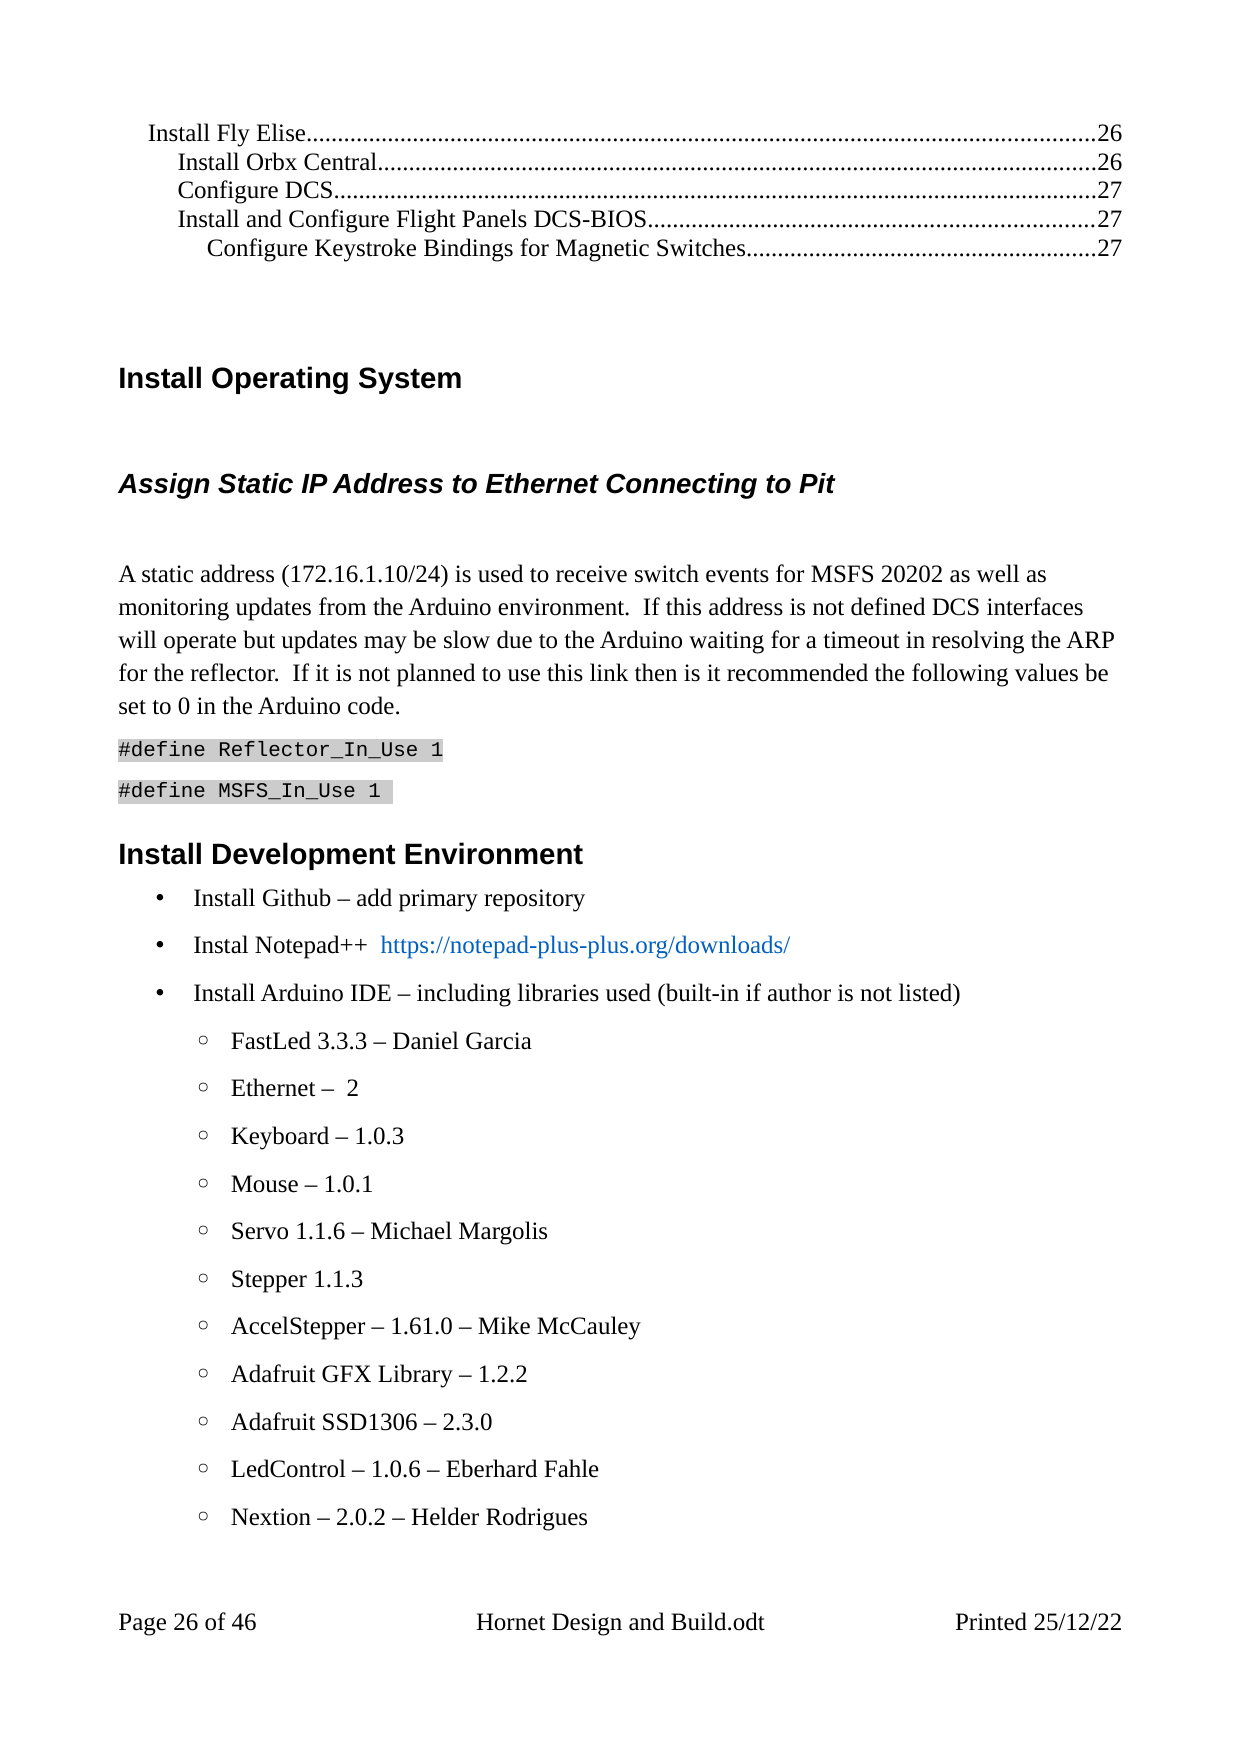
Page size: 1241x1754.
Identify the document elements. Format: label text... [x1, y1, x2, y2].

list Stepper 1.1.3 [193, 1264, 1122, 1293]
list LedControl – 1.0.6 – Eberhard Fahle [193, 1454, 1122, 1483]
text Configure Keystroke Bindings for Magnetic Switches 27 [207, 233, 1122, 262]
list Adafruit GFX Library – 1.2.2 [193, 1359, 1122, 1388]
list Instal Notepad++ https://notepad-plus-plus.org/downloads/ [156, 931, 1122, 959]
text Configure DCS 27 [177, 176, 1122, 204]
list Nextion – 2.0.2 – Helder Rodrigues [193, 1502, 1122, 1531]
text #define MSFS_In_Use 1 [118, 780, 1122, 804]
text Install and Configure Flight Panels DCS-BIOS 27 [177, 204, 1122, 233]
subtitle Install Development Environment [118, 837, 1122, 871]
list Servo 1.1.6 – Michael Margolis [193, 1216, 1122, 1245]
list Install Arduino IDE – including libraries used (built-in if author is not listed) [156, 978, 1122, 1007]
subtitle Assign Static IP Address to Ethernet Connecting to Pit [118, 467, 1122, 499]
list FastLed 3.3.3 – Daniel Garcia [193, 1026, 1122, 1054]
list Mouse – 1.0.1 [193, 1169, 1122, 1197]
list Ethernet – 2 [193, 1073, 1122, 1102]
subtitle Install Operating System [118, 361, 1122, 394]
list Adafruit SSD1306 – 2.3.0 [193, 1407, 1122, 1435]
list AccelStepper – 1.61.0 – Mike McCauley [193, 1311, 1122, 1340]
text A static address (172.16.1.10/24) is used to receive switch events for MSFS 20202 as well as monitoring updates from the Arduino environment. If this address is not defined DCS interfaces will operate but updates may be slow due to the Arduino waiting for a timeout in resolving the ARP for the reflector. If it is not planned to use this link then is it recommended the following values be set to 0 in the Arduino code. [118, 559, 1122, 720]
text Install Fly Elise 26 [148, 118, 1122, 147]
text Install Orbx Central 26 [177, 147, 1122, 176]
list Keyboard – 1.0.3 [193, 1121, 1122, 1150]
list Install Github – add primary repository [156, 883, 1122, 912]
text #define Reflector_In_Use 1 [118, 739, 1122, 762]
